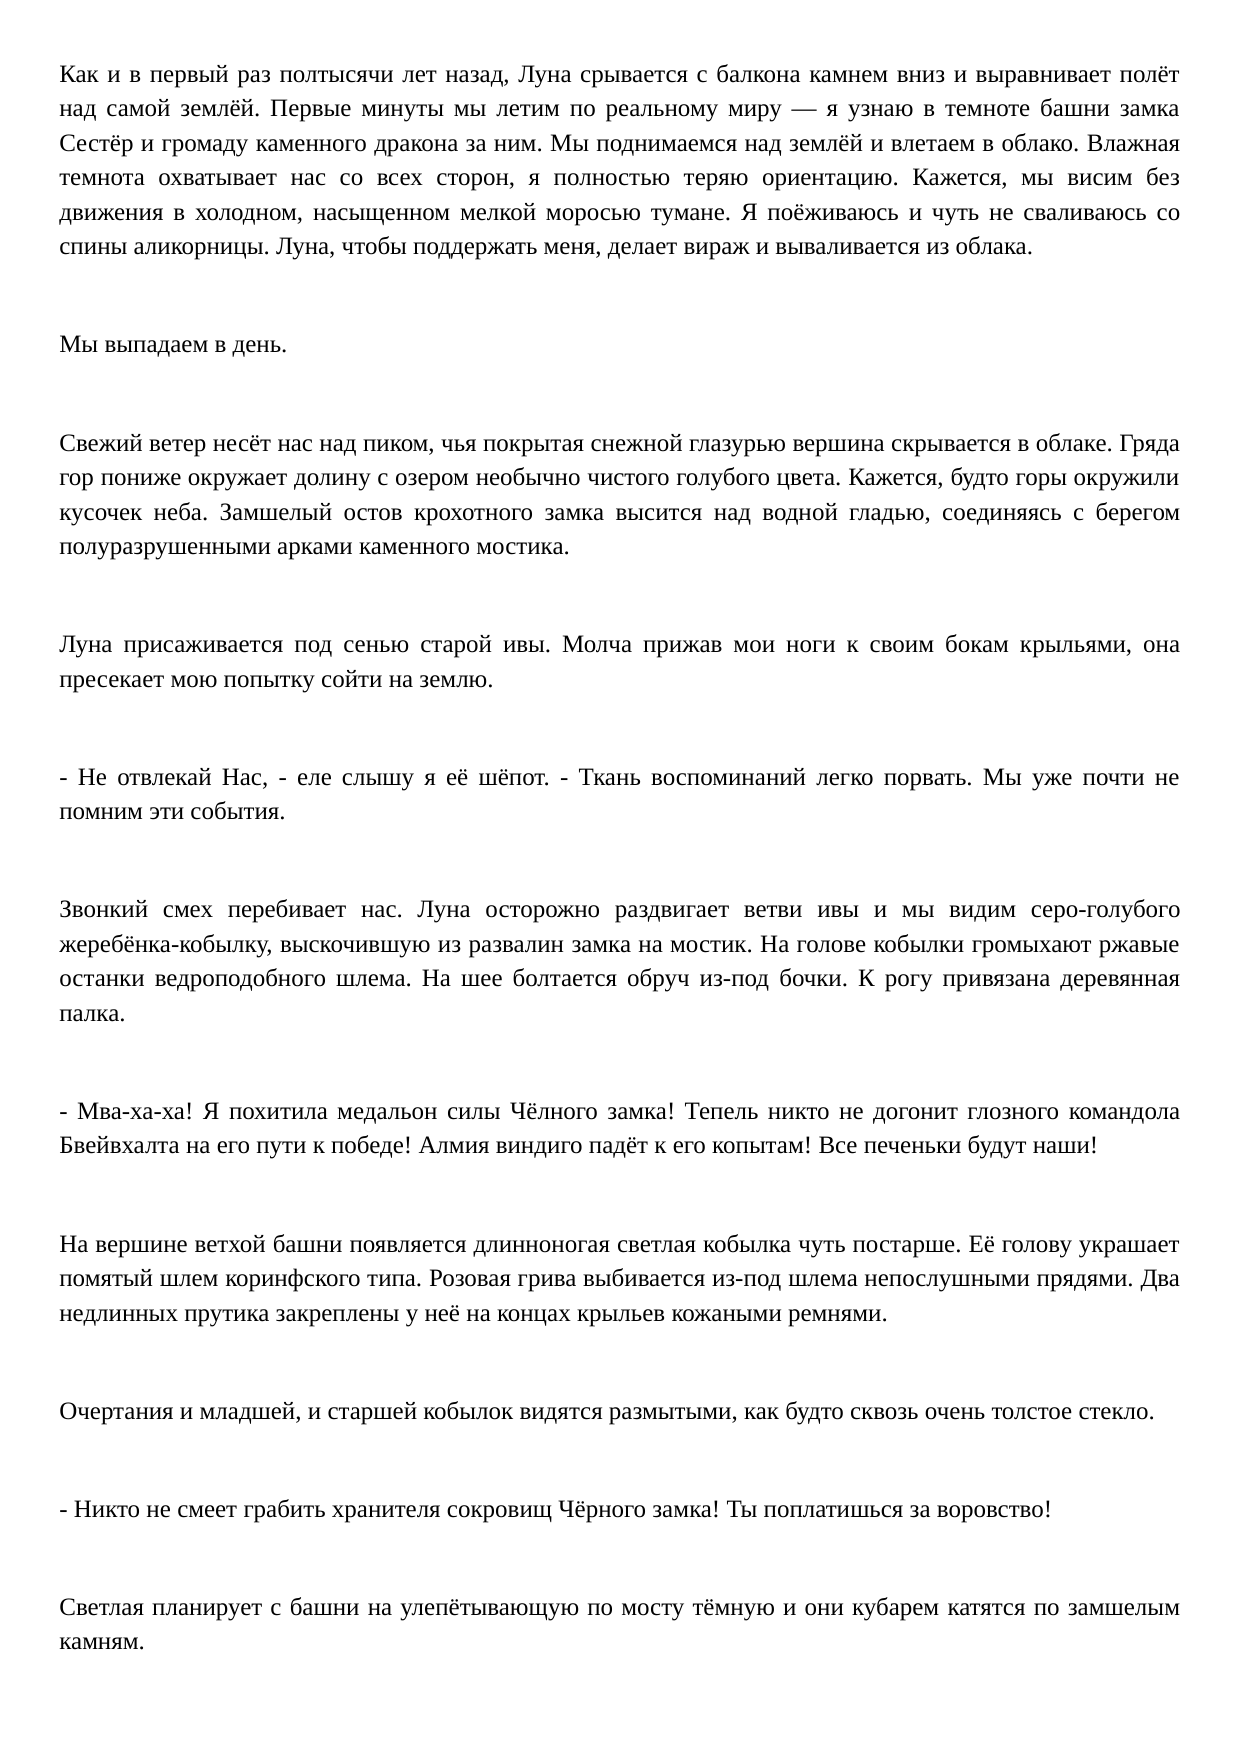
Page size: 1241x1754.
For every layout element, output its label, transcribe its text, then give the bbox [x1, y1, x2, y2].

text - Мва-ха-ха! Я похитила медальон силы Чёлного замка! Тепель никто не догонит глозного командола Бвейвхалта на его пути к победе! Алмия виндиго падёт к его копытам! Все печеньки будут наши! [59, 1096, 1181, 1159]
text Как и в первый раз полтысячи лет назад, Луна срывается с балкона камнем вниз и выравнивает полёт над самой землёй. Первые минуты мы летим по реальному миру — я узнаю в темноте башни замка Сестёр и громаду каменного дракона за ним. Мы поднимаемся над землёй и влетаем в облако. Влажная темнота охватывает нас со всех сторон, я полностью теряю ориентацию. Кажется, мы висим без движения в холодном, насыщенном мелкой моросью тумане. Я поёживаюсь и чуть не сваливаюсь со спины аликорницы. Луна, чтобы поддержать меня, делает вираж и вываливается из облака. [59, 59, 1181, 260]
text Свежий ветер несёт нас над пиком, чья покрытая снежной глазурью вершина скрывается в облаке. Гряда гор пониже окружает долину с озером необычно чистого голубого цвета. Кажется, будто горы окружили кусочек неба. Замшелый остов крохотного замка высится над водной гладью, соединяясь с берегом полуразрушенными арками каменного мостика. [59, 428, 1181, 560]
text Светлая планирует с башни на улепётывающую по мосту тёмную и они кубарем катятся по замшелым камням. [59, 1592, 1181, 1655]
text Звонкий смех перебивает нас. Луна осторожно раздвигает ветви ивы и мы видим серо-голубого жеребёнка-кобылку, выскочившую из развалин замка на мостик. На голове кобылки громыхают ржавые останки ведроподобного шлема. На шее болтается обруч из-под бочки. К рогу привязана деревянная палка. [59, 894, 1181, 1027]
text - Никто не смеет грабить хранителя сокровищ Чёрного замка! Ты поплатишься за воровство! [59, 1494, 1181, 1523]
text Мы выпадаем в день. [59, 329, 1181, 358]
text На вершине ветхой башни появляется длинноногая светлая кобылка чуть постарше. Её голову украшает помятый шлем коринфского типа. Розовая грива выбивается из-под шлема непослушными прядями. Два недлинных прутика закреплены у неё на концах крыльев кожаными ремнями. [59, 1229, 1181, 1326]
text Луна присаживается под сенью старой ивы. Молча прижав мои ноги к своим бокам крыльями, она пресекает мою попытку сойти на землю. [59, 629, 1181, 692]
text Очертания и младшей, и старшей кобылок видятся размытыми, как будто сквозь очень толстое стекло. [59, 1396, 1181, 1424]
text - Не отвлекай Нас, - еле слышу я её шёпот. - Ткань воспоминаний легко порвать. Мы уже почти не помним эти события. [59, 762, 1181, 825]
